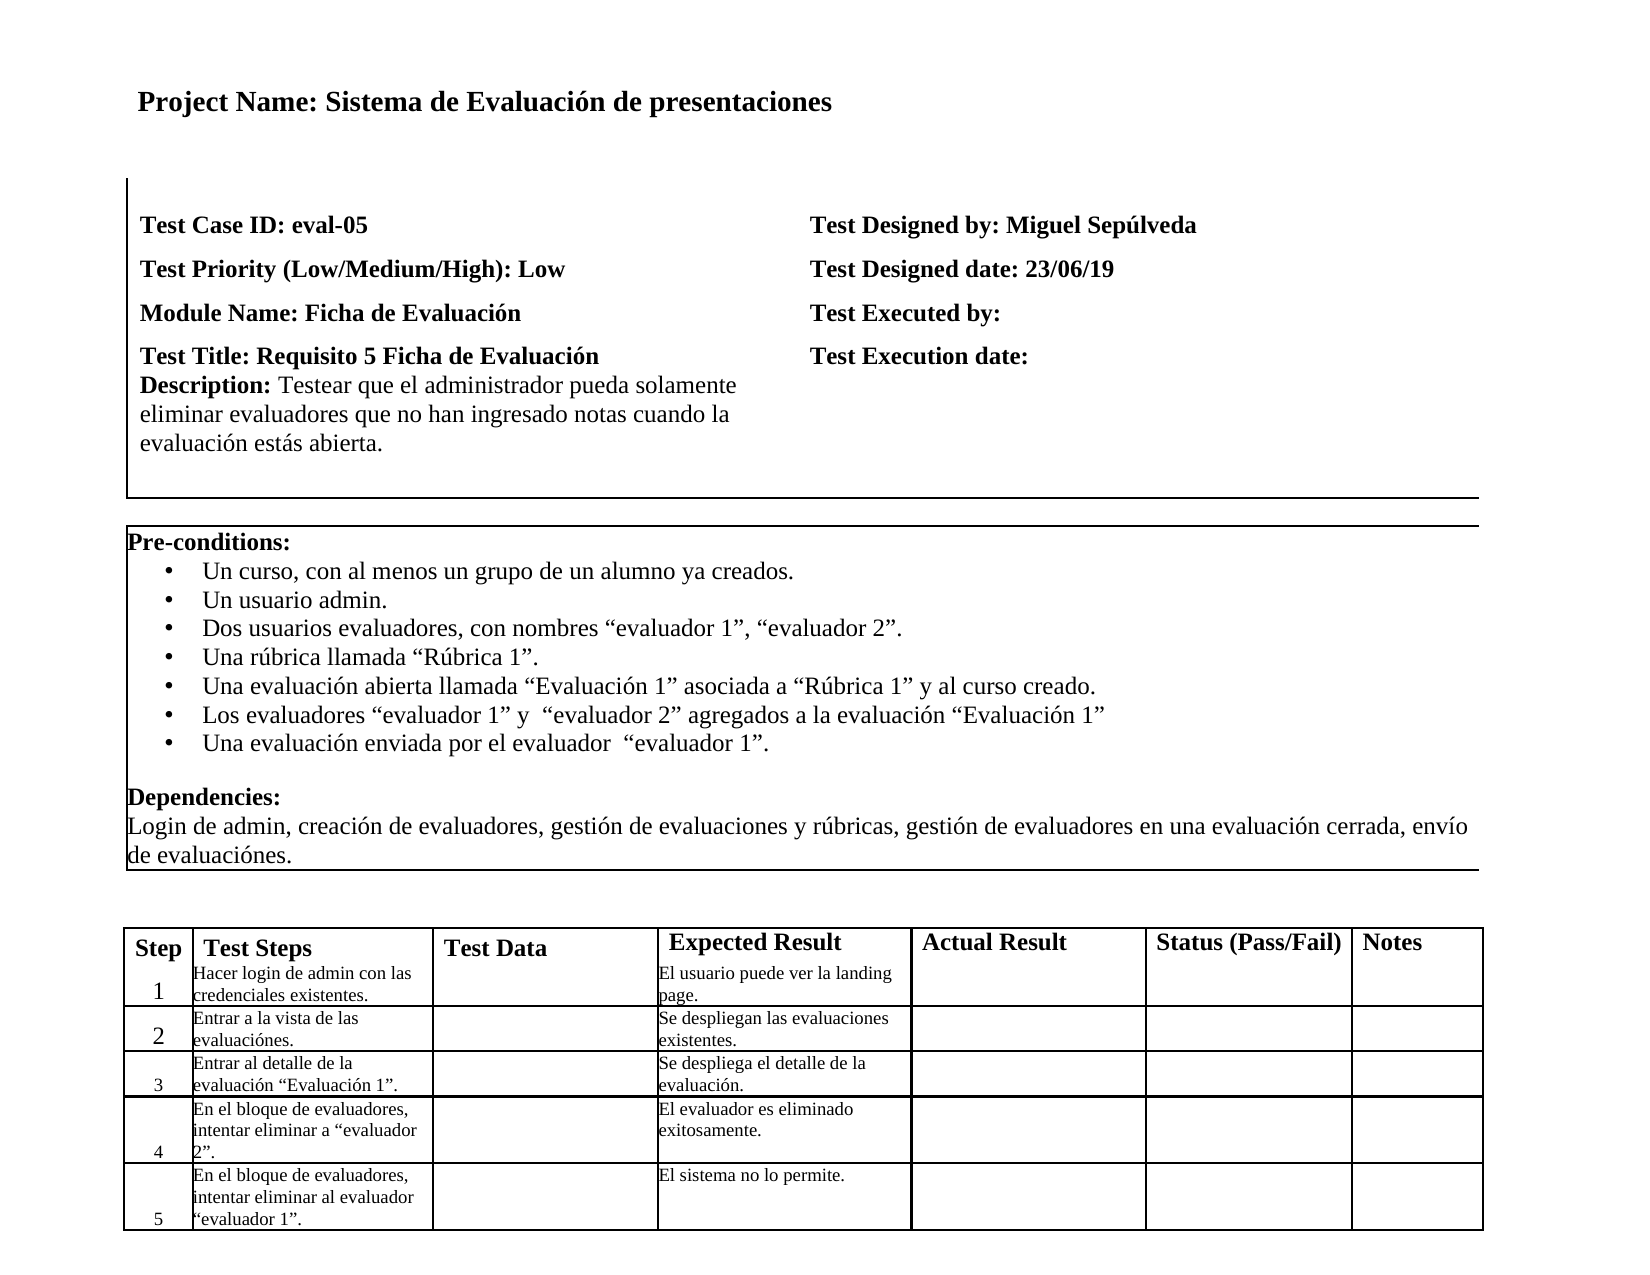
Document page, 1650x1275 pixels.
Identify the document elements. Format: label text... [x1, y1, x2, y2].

table_cell 2 [125, 1007, 192, 1050]
table_cell [913, 1052, 1145, 1095]
table_cell Entrar a la vista de las evaluaciónes. [194, 1007, 432, 1050]
table_cell [127, 121, 1479, 178]
table_cell [434, 962, 657, 1005]
table_cell Pre-conditions: Un curso, con al menos un grupo de un alumno ya creados. Un usuario admin. Dos usuarios evaluadores, con nombres “evaluador 1”, “evaluador 2”. Una rúbrica llamada “Rúbrica 1”. Una evaluación abierta llamada “Evaluación 1” asociada a “Rúbrica 1” y al curso creado. Los evaluadores “evaluador 1” y “evaluador 2” agregados a la evaluación “Evaluación 1” Una evaluación enviada por el evaluador “evaluador 1”. [128, 527, 1479, 782]
table_cell El evaluador es eliminado exitosamente. [659, 1098, 910, 1162]
table_cell [1147, 1007, 1351, 1050]
table_header Expected Result [659, 929, 910, 962]
table_cell En el bloque de evaluadores, intentar eliminar al evaluador “evaluador 1”. [194, 1164, 432, 1229]
table_cell Se despliegan las evaluaciones existentes. [659, 1007, 910, 1050]
table_cell [1353, 1007, 1482, 1050]
table_cell [913, 1098, 1145, 1162]
table_cell [810, 457, 1479, 497]
table_header Status (Pass/Fail) [1147, 929, 1351, 962]
table_cell [434, 1052, 657, 1095]
table_cell [1353, 1164, 1482, 1229]
table_cell [810, 499, 1479, 525]
table_cell [810, 370, 1479, 457]
table_cell El usuario puede ver la landing page. [659, 962, 910, 1005]
table_cell Description: Testear que el administrador pueda solamente eliminar evaluadores que no han ingresado notas cuando la evaluación estás abierta. [128, 370, 809, 457]
table_cell [1147, 1164, 1351, 1229]
table_header Test Data [434, 929, 657, 962]
table_cell Se despliega el detalle de la evaluación. [659, 1052, 910, 1095]
table_cell [1147, 1052, 1351, 1095]
table_cell Test Priority (Low/Medium/High): Low [128, 239, 809, 283]
table_cell 3 [125, 1052, 192, 1095]
table_header Step [125, 929, 192, 962]
table_cell [913, 1007, 1145, 1050]
table_cell Dependencies: Login de admin, creación de evaluadores, gestión de evaluaciones y rúbricas, gestión de evaluadores en una evaluación cerrada, envío de evaluaciónes. [128, 783, 1479, 869]
table_cell Test Title: Requisito 5 Ficha de Evaluación [128, 327, 809, 370]
table_cell Test Designed by: Miguel Sepúlveda [810, 178, 1479, 239]
table_cell [434, 1007, 657, 1050]
table_cell En el bloque de evaluadores, intentar eliminar a “evaluador 2”. [194, 1098, 432, 1162]
table_cell 5 [125, 1164, 192, 1229]
table_cell 1 [125, 962, 192, 1005]
table_cell [128, 457, 809, 497]
table_cell [1353, 1098, 1482, 1162]
table_header Test Steps [194, 929, 432, 962]
table_cell [127, 499, 809, 525]
table_cell Test Execution date: [810, 327, 1479, 370]
table_cell 4 [125, 1098, 192, 1162]
table_cell Module Name: Ficha de Evaluación [128, 283, 809, 327]
table_cell Test Case ID: eval-05 [128, 178, 809, 239]
table_cell [913, 1164, 1145, 1229]
table_cell [1353, 962, 1482, 1005]
table_header Actual Result [913, 929, 1145, 962]
table_cell [434, 1164, 657, 1229]
table_cell Test Designed date: 23/06/19 [810, 239, 1479, 283]
table_cell [1147, 1098, 1351, 1162]
table_cell El sistema no lo permite. [659, 1164, 910, 1229]
table_header Notes [1353, 929, 1482, 962]
table_header Project Name: Sistema de Evaluación de presentaciones [127, 73, 1479, 121]
table_cell [913, 962, 1145, 1005]
table_cell [434, 1098, 657, 1162]
table_cell Hacer login de admin con las credenciales existentes. [194, 962, 432, 1005]
table_cell Test Executed by: [810, 283, 1479, 327]
table_cell [1147, 962, 1351, 1005]
table_cell [1353, 1052, 1482, 1095]
table_cell Entrar al detalle de la evaluación “Evaluación 1”. [194, 1052, 432, 1095]
